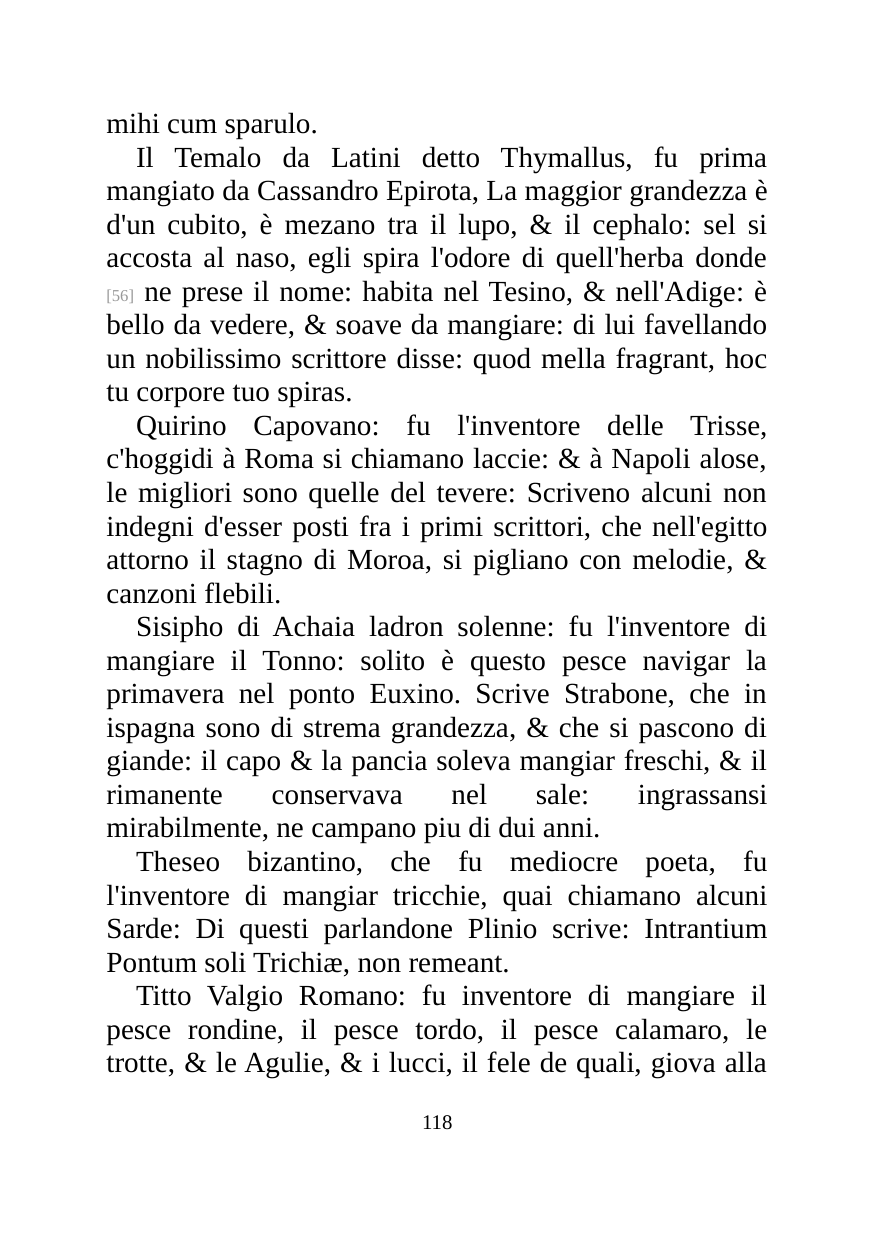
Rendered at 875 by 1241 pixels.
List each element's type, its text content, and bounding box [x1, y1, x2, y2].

text Theseo bizantino, che fu mediocre poeta, fu l'inventore di mangiar tricchie, quai chiamano alcuni Sarde: Di questi parlandone Plinio scrive: Intrantium Pontum soli Trichiæ, non remeant. [106, 844, 768, 978]
text Sisipho di Achaia ladron solenne: fu l'inventore di mangiare il Tonno: solito è questo pesce navigar la primavera nel ponto Euxino. Scrive Strabone, che in ispagna sono di strema grandezza, & che si pascono di giande: il capo & la pancia soleva mangiar freschi, & il rimanente conservava nel sale: ingrassansi mirabilmente, ne campano piu di dui anni. [106, 609, 768, 844]
text mihi cum sparulo. [106, 106, 768, 140]
text Il Temalo da Latini detto Thymallus, fu prima mangiato da Cassandro Epirota, La maggior grandezza è d'un cubito, è mezano tra il lupo, & il cephalo: sel si accosta al naso, egli spira l'odore di quell'herba donde [56] ne prese il nome: habita nel Tesino, & nell'Adige: è bello da vedere, & soave da mangiare: di lui favellando un nobilissimo scrittore disse: quod mella fragrant, hoc tu corpore tuo spiras. [106, 140, 768, 408]
text Quirino Capovano: fu l'inventore delle Trisse, c'hoggidi à Roma si chiamano laccie: & à Napoli alose, le migliori sono quelle del tevere: Scriveno alcuni non indegni d'esser posti fra i primi scrittori, che nell'egitto attorno il stagno di Moroa, si pigliano con melodie, & canzoni flebili. [106, 408, 768, 609]
text Titto Valgio Romano: fu inventore di mangiare il pesce rondine, il pesce tordo, il pesce calamaro, le trotte, & le Agulie, & i lucci, il fele de quali, giova alla [106, 978, 768, 1079]
